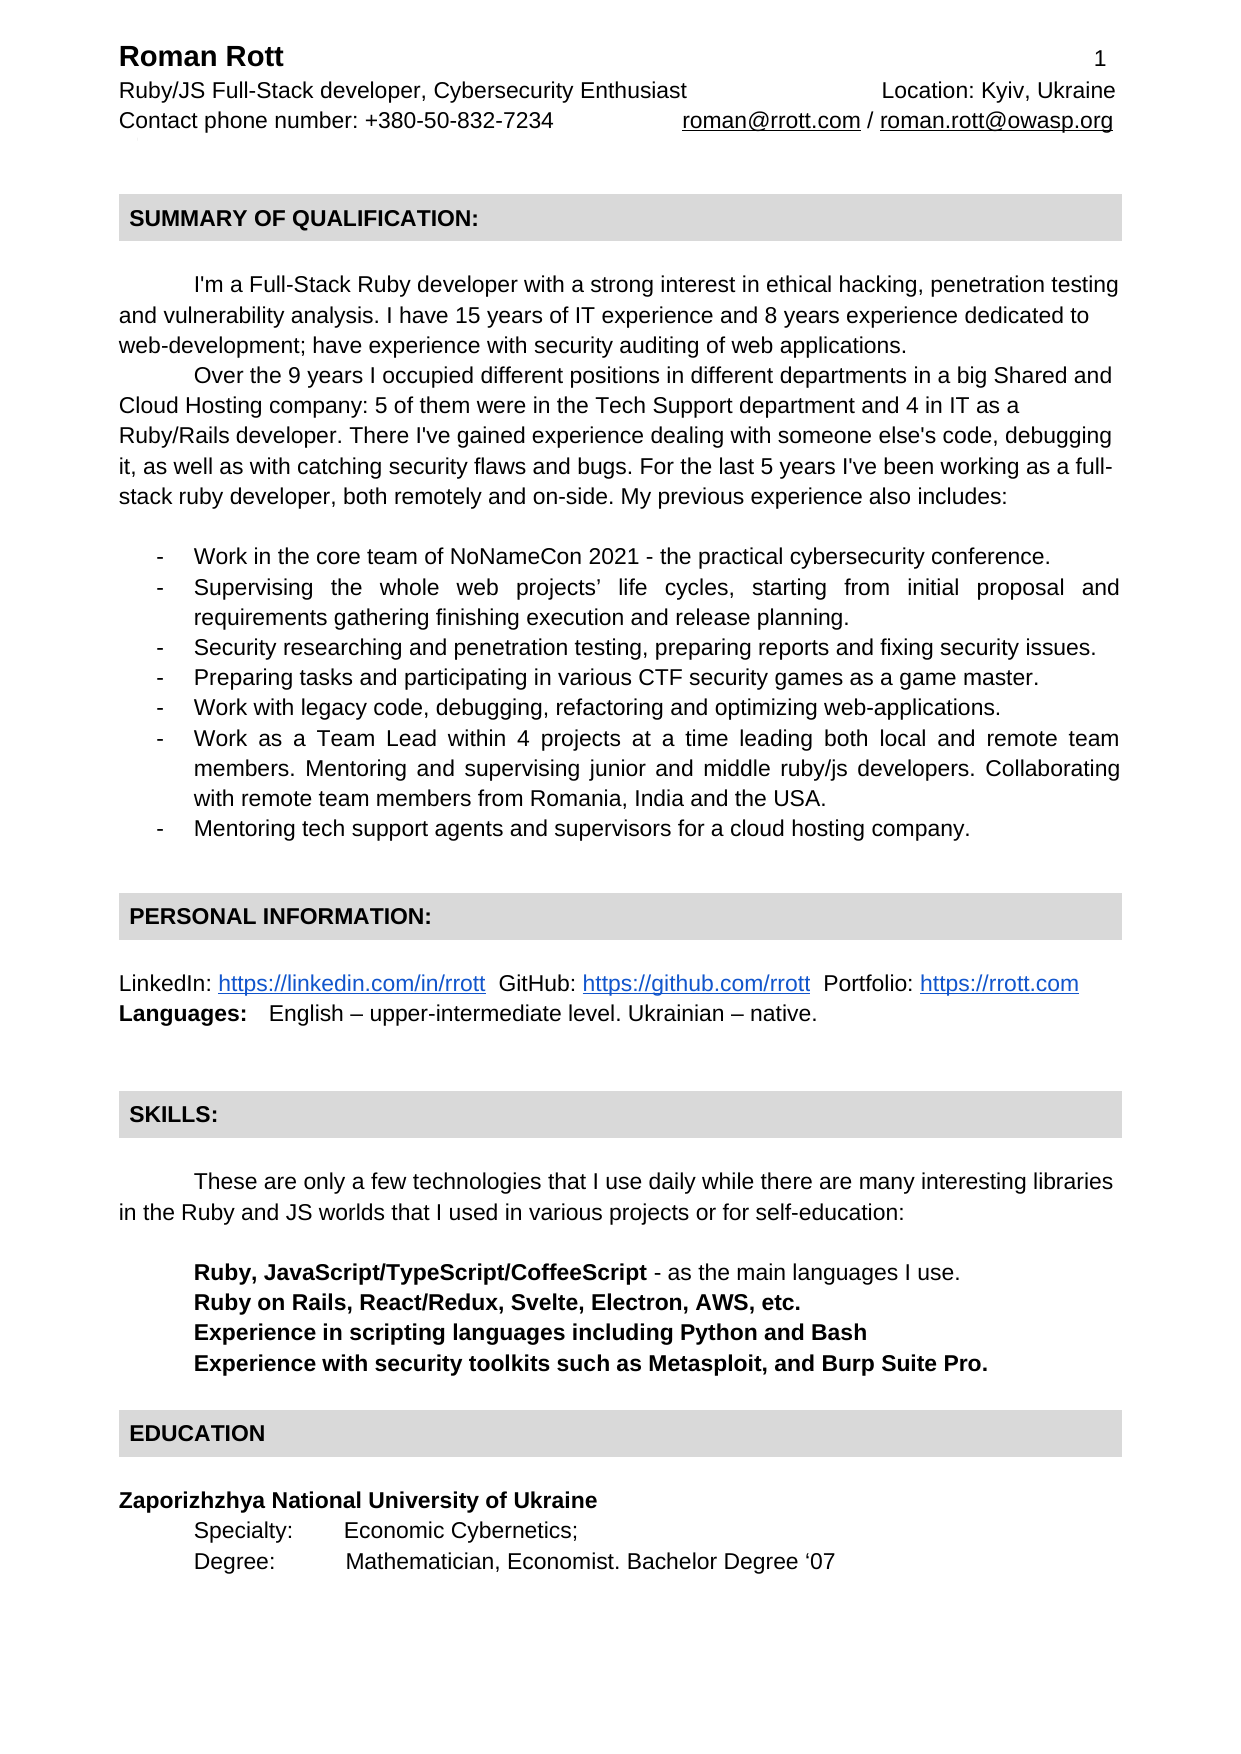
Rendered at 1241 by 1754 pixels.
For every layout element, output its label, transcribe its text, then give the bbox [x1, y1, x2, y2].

text These are only a few technologies that I use daily while there are many interesting libraries in the Ruby and JS worlds that I used in various projects or for self-education: [119, 1168, 1121, 1225]
text I'm a Full-Stack Ruby developer with a strong interest in ethical hacking, penetration testing and vulnerability analysis. I have 15 years of IT experience and 8 years experience dedicated to web-development; have experience with security auditing of web applications. [119, 271, 1121, 358]
table_header PERSONAL INFORMATION: [119, 893, 1122, 940]
text Ruby, JavaScript/TypeScript/CoffeeScript - as the main languages I use. [194, 1259, 1121, 1285]
list Work with legacy code, debugging, refactoring and optimizing web-applications. [156, 694, 1121, 721]
list Preparing tasks and participating in various CTF security games as a game master. [156, 664, 1121, 691]
list Supervising the whole web projects’ life cycles, starting from initial proposal and requirements gathering finishing execution and release planning. [156, 573, 1121, 630]
list Security researching and penetration testing, preparing reports and fixing security issues. [156, 634, 1121, 660]
text Zaporizhzhya National University of Ukraine [119, 1487, 1121, 1514]
table_header SUMMARY OF QUALIFICATION: [119, 194, 1122, 241]
text Experience in scripting languages including Python and Bash Experience with security toolkits such as Metasploit, and Burp Suite Pro. [194, 1319, 1121, 1376]
text Specialty: Economic Cybernetics; [119, 1517, 1121, 1544]
table_header SKILLS: [119, 1091, 1122, 1138]
list Work as a Team Lead within 4 projects at a time leading both local and remote team members. Mentoring and supervising junior and middle ruby/js developers. Collaborating with remote team members from Romania, India and the USA. [156, 724, 1121, 811]
text Degree: Mathematician, Economist. Bachelor Degree ‘07 [119, 1548, 1121, 1574]
text Over the 9 years I occupied different positions in different departments in a big Shared and Cloud Hosting company: 5 of them were in the Tech Support department and 4 in IT as a Ruby/Rails developer. There I've gained experience dealing with someone else's code, debugging it, as well as with catching security flaws and bugs. For the last 5 years I've been working as a full-stack ruby developer, both remotely and on-side. My previous experience also includes: [119, 362, 1121, 509]
list Mentoring tech support agents and supervisors for a cloud hosting company. [156, 815, 1121, 842]
text Ruby on Rails, React/Redux, Svelte, Electron, AWS, etc. [194, 1289, 1121, 1315]
list Work in the core team of NoNameCon 2021 - the practical cybersecurity conference. [156, 543, 1121, 570]
text Languages: English – upper-intermediate level. Ukrainian – native. [119, 1000, 1121, 1027]
table_header EDUCATION [119, 1410, 1122, 1457]
text LinkedIn: https://linkedin.com/in/rrott GitHub: https://github.com/rrott Portfolio: https://rrott.com [119, 970, 1121, 996]
